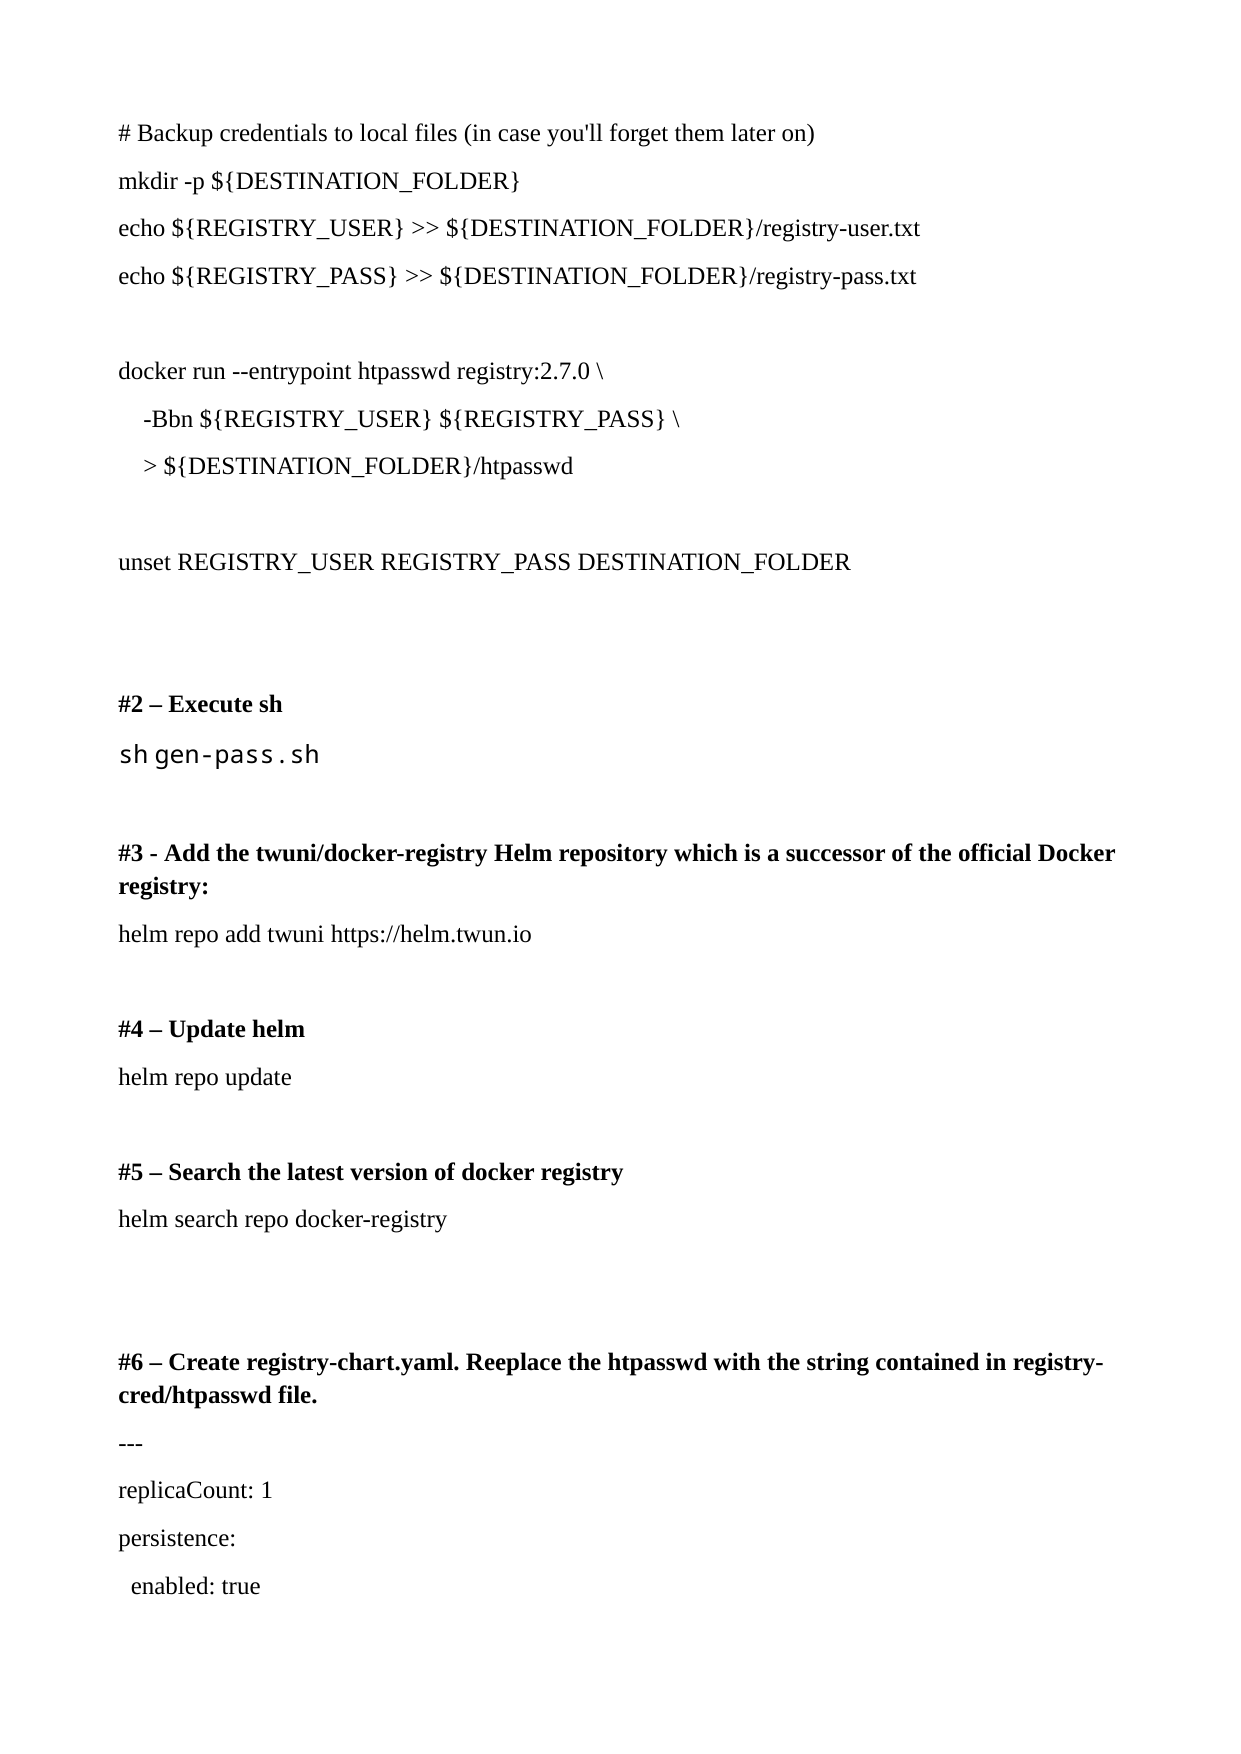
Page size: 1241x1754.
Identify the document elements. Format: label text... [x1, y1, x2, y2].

text enabled: true [118, 1571, 1122, 1599]
text docker run --entrypoint htpasswd registry:2.7.0 \ [118, 356, 1122, 385]
text replicaCount: 1 [118, 1476, 1122, 1504]
text persistence: [118, 1523, 1122, 1552]
text #2 – Execute sh [118, 689, 1122, 718]
text echo ${REGISTRY_PASS} >> ${DESTINATION_FOLDER}/registry-pass.txt [118, 261, 1122, 290]
text #3 - Add the twuni/docker-registry Helm repository which is a successor of the official Docker registry: [118, 838, 1122, 900]
text # Backup credentials to local files (in case you'll forget them later on) [118, 118, 1122, 147]
text helm repo update [118, 1062, 1122, 1091]
text sh gen-pass.sh [118, 737, 1122, 771]
text unset REGISTRY_USER REGISTRY_PASS DESTINATION_FOLDER [118, 547, 1122, 575]
text --- [118, 1428, 1122, 1457]
text echo ${REGISTRY_USER} >> ${DESTINATION_FOLDER}/registry-user.txt [118, 213, 1122, 242]
text -Bbn ${REGISTRY_USER} ${REGISTRY_PASS} \ [118, 404, 1122, 432]
text helm repo add twuni https://helm.twun.io [118, 919, 1122, 948]
text #5 – Search the latest version of docker registry [118, 1157, 1122, 1186]
text > ${DESTINATION_FOLDER}/htpasswd [118, 451, 1122, 480]
text helm search repo docker-registry [118, 1204, 1122, 1233]
text #6 – Create registry-chart.yaml. Reeplace the htpasswd with the string contained in registry-cred/htpasswd file. [118, 1347, 1122, 1409]
text mkdir -p ${DESTINATION_FOLDER} [118, 166, 1122, 194]
text #4 – Update helm [118, 1014, 1122, 1043]
